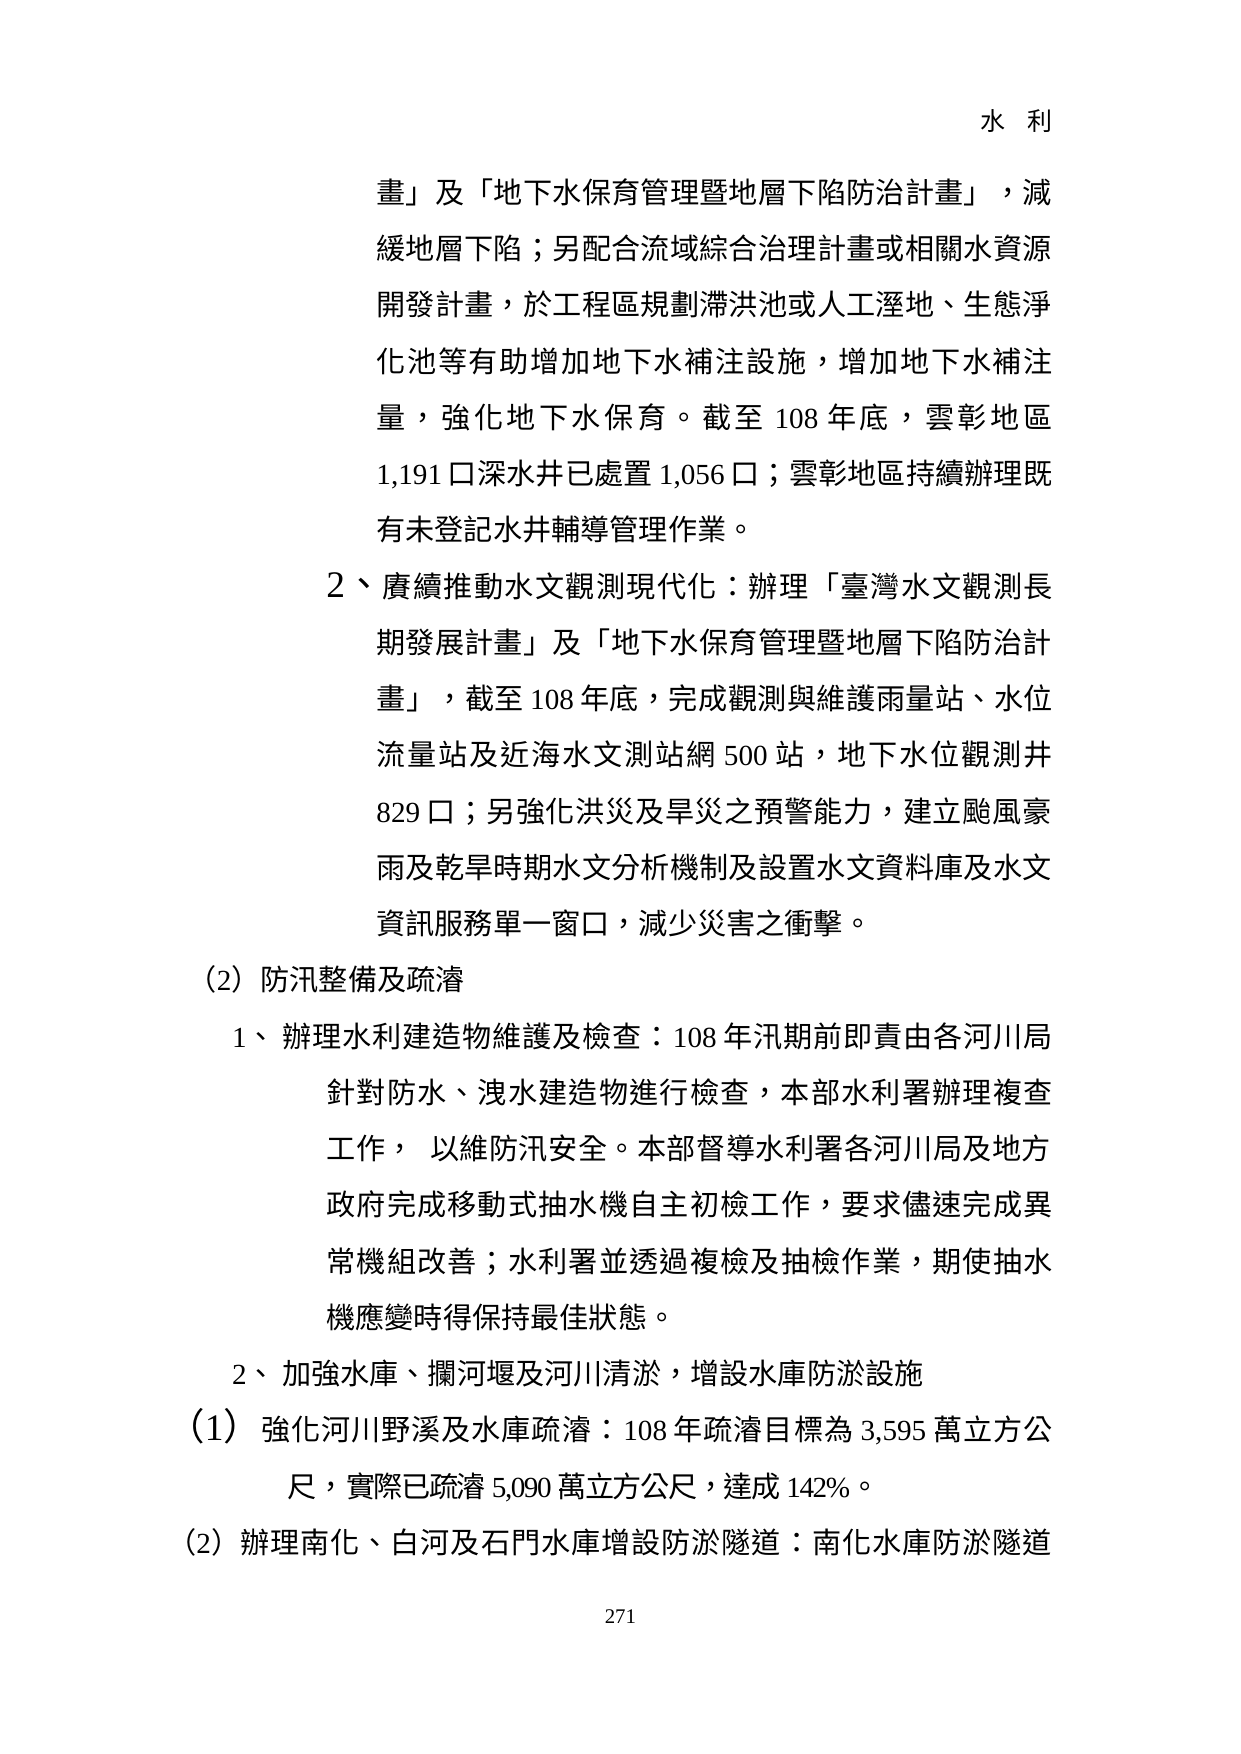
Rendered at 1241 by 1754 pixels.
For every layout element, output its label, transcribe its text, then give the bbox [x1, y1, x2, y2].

list 加強水庫、攔河堰及河川清淤，增設水庫防淤設施 [232, 1339, 1053, 1396]
list 強化河川野溪及水庫疏濬：108年疏濬目標為3,595萬立方公尺，實際已疏濬5,090萬立方公尺，達成142%。 [167, 1396, 1053, 1508]
list 防汛整備及疏濬 [187, 946, 1053, 1002]
list 畫」及「地下水保育管理暨地層下陷防治計畫」，減緩地層下陷；另配合流域綜合治理計畫或相關水資源開發計畫，於工程區規劃滯洪池或人工溼地、生態淨化池等有助增加地下水補注設施，增加地下水補注量，強化地下水保育。截至108年底，雲彰地區1,191口深水井已處置1,056口；雲彰地區持續辦理既有未登記水井輔導管理作業。 [276, 158, 1053, 552]
list 賡續推動水文觀測現代化：辦理「臺灣水文觀測長期發展計畫」及「地下水保育管理暨地層下陷防治計畫」，截至108年底，完成觀測與維護雨量站、水位流量站及近海水文測站網500站，地下水位觀測井829口；另強化洪災及旱災之預警能力，建立颱風豪雨及乾旱時期水文分析機制及設置水文資料庫及水文資訊服務單一窗口，減少災害之衝擊。 [326, 552, 1053, 946]
list 辦理水利建造物維護及檢查：108年汛期前即責由各河川局針對防水、洩水建造物進行檢查，本部水利署辦理複查工作， 以維防汛安全。本部督導水利署各河川局及地方政府完成移動式抽水機自主初檢工作，要求儘速完成異常機組改善；水利署並透過複檢及抽檢作業，期使抽水機應變時得保持最佳狀態。 [232, 1002, 1053, 1339]
list 辦理南化、白河及石門水庫增設防淤隧道：南化水庫防淤隧道 [167, 1508, 1053, 1564]
